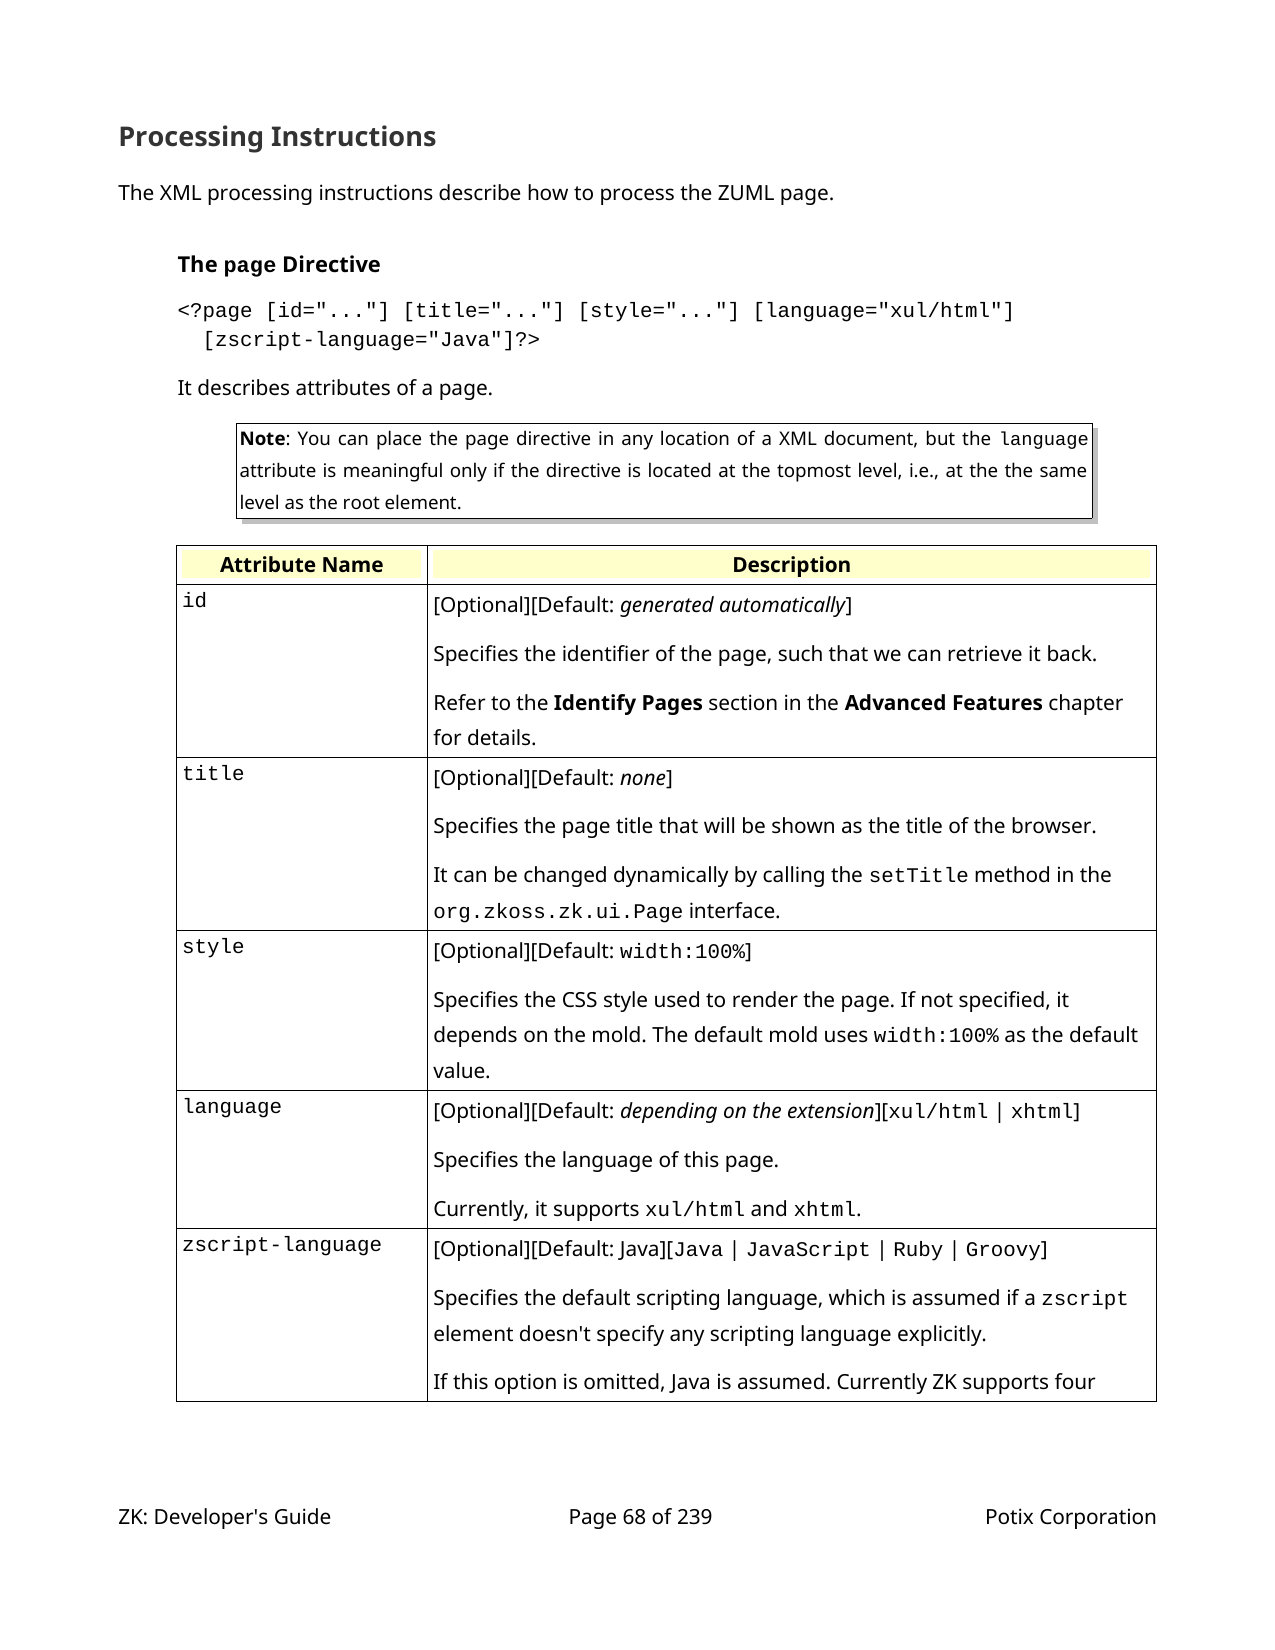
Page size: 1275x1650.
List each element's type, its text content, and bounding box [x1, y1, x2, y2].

text Note: You can place the page directive in any location of a XML document, but the language attribute is meaningful only if the directive is located at the topmost level, i.e., at the the same level as the root element. [237, 424, 1092, 518]
table_cell [Optional][Default: generated automatically] Specifies the identifier of the page, such that we can retrieve it back. Refer to the Identify Pages section in the Advanced Features chapter for details. [428, 585, 1156, 757]
table_cell [Optional][Default: none] Specifies the page title that will be shown as the title of the browser. It can be changed dynamically by calling the setTitle method in the org.zkoss.zk.ui.Page interface. [428, 758, 1156, 930]
table_cell language [177, 1091, 427, 1228]
table_cell [Optional][Default: depending on the extension][xul/html | xhtml] Specifies the language of this page. Currently, it supports xul/html and xhtml. [428, 1091, 1156, 1228]
table_cell [Optional][Default: Java][Java | JavaScript | Ruby | Groovy] Specifies the default scripting language, which is assumed if a zscript element doesn't specify any scripting language explicitly. If this option is omitted, Java is assumed. Currently ZK supports four [428, 1229, 1156, 1401]
subtitle The page Directive [177, 249, 1157, 279]
table_cell [Optional][Default: width:100%] Specifies the CSS style used to render the page. If not specified, it depends on the mold. The default mold uses width:100% as the default value. [428, 931, 1156, 1090]
text <?page [id="..."] [title="..."] [style="..."] [language="xul/html"] [zscript-language="Java"]?> [177, 300, 1157, 353]
table_header Description [428, 546, 1156, 584]
text The XML processing instructions describe how to process the ZUML page. [118, 178, 1157, 207]
table_cell style [177, 931, 427, 1090]
table_cell zscript-language [177, 1229, 427, 1401]
table_header Attribute Name [177, 546, 427, 584]
subtitle Processing Instructions [118, 118, 1157, 155]
table_cell id [177, 585, 427, 757]
table_cell title [177, 758, 427, 930]
text It describes attributes of a page. [177, 373, 1157, 402]
